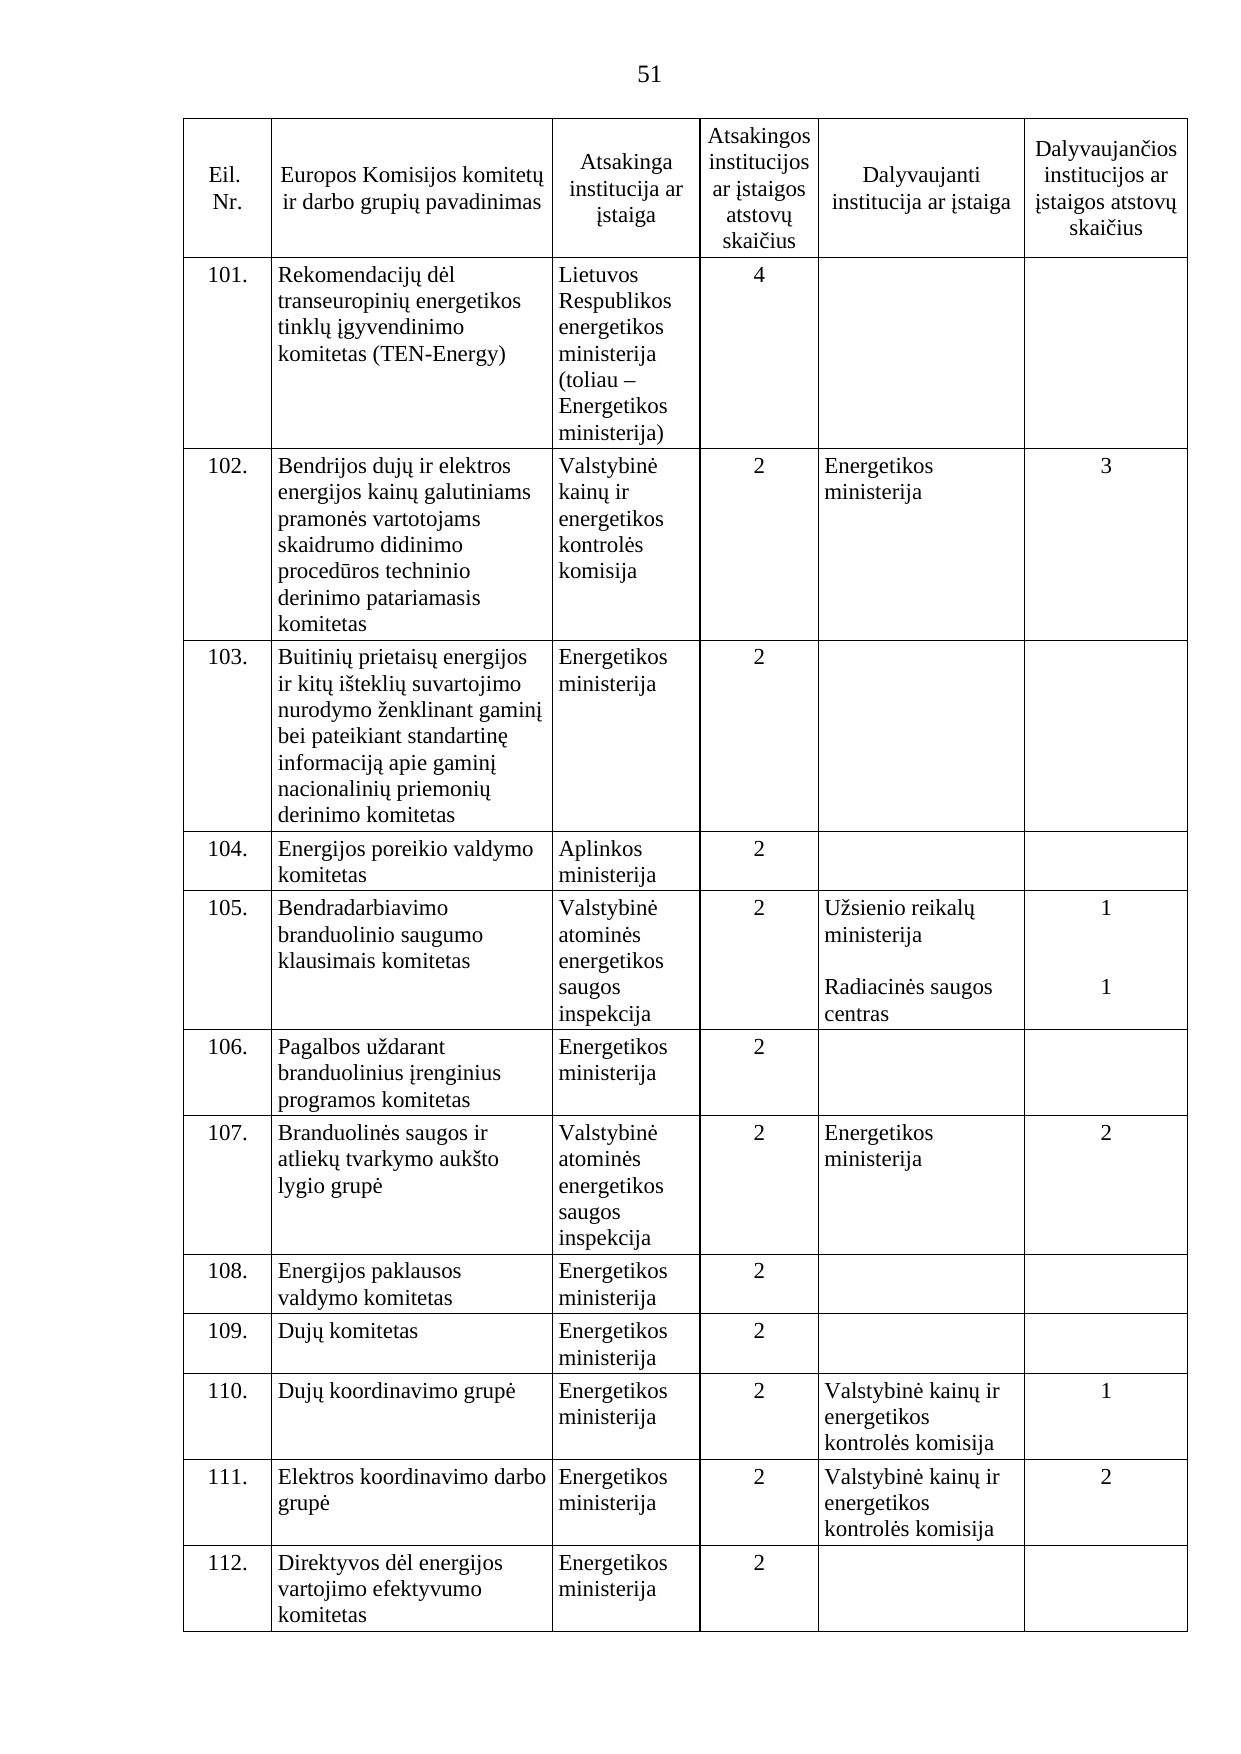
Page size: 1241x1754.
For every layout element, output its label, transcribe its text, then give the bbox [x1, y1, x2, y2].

table_cell 105. [184, 891, 271, 1029]
table_cell Lietuvos Respublikos energetikos ministerija (toliau – Energetikos ministerija) [553, 258, 699, 448]
table_cell Energetikos ministerija [553, 1460, 699, 1545]
table_cell Valstybinė kainų ir energetikos kontrolės komisija [553, 449, 699, 639]
table_cell Elektros koordinavimo darbo grupė [272, 1460, 552, 1545]
table_cell 110. [184, 1374, 271, 1459]
table_header Atsakingos institucijos ar įstaigos atstovų skaičius [701, 119, 818, 257]
table_cell Valstybinė kainų ir energetikos kontrolės komisija [819, 1460, 1024, 1545]
table_cell 1 [1025, 1374, 1187, 1459]
table_cell Bendrijos dujų ir elektros energijos kainų galutiniams pramonės vartotojams skaidrumo didinimo procedūros techninio derinimo patariamasis komitetas [272, 449, 552, 639]
table_cell 106. [184, 1030, 271, 1115]
table_header Eil. Nr. [184, 119, 271, 257]
table_cell [1025, 641, 1187, 831]
table_cell Dujų komitetas [272, 1314, 552, 1373]
table_cell 2 [701, 1460, 818, 1545]
table_cell 3 [1025, 449, 1187, 639]
table_cell Energetikos ministerija [553, 1374, 699, 1459]
table_cell 104. [184, 832, 271, 890]
table_cell [819, 1546, 1024, 1631]
table_cell 2 [701, 1255, 818, 1313]
table_cell [1025, 1030, 1187, 1115]
table_cell 1 1 [1025, 891, 1187, 1029]
table_cell Energijos poreikio valdymo komitetas [272, 832, 552, 890]
table_cell 111. [184, 1460, 271, 1545]
table_cell 103. [184, 641, 271, 831]
table_cell Dujų koordinavimo grupė [272, 1374, 552, 1459]
table_cell Valstybinė kainų ir energetikos kontrolės komisija [819, 1374, 1024, 1459]
table_cell Direktyvos dėl energijos vartojimo efektyvumo komitetas [272, 1546, 552, 1631]
table_cell [819, 1314, 1024, 1373]
table_header Dalyvaujančios institucijos ar įstaigos atstovų skaičius [1025, 119, 1187, 257]
table_cell Energetikos ministerija [553, 1546, 699, 1631]
table_cell Energetikos ministerija [819, 1116, 1024, 1254]
table_cell Branduolinės saugos ir atliekų tvarkymo aukšto lygio grupė [272, 1116, 552, 1254]
table_cell [819, 641, 1024, 831]
table_cell Energijos paklausos valdymo komitetas [272, 1255, 552, 1313]
table_cell Pagalbos uždarant branduolinius įrenginius programos komitetas [272, 1030, 552, 1115]
table_cell Energetikos ministerija [553, 641, 699, 831]
table_cell 2 [701, 449, 818, 639]
table_cell 2 [701, 1314, 818, 1373]
table_cell [1025, 258, 1187, 448]
table_cell [1025, 1255, 1187, 1313]
table_header Atsakinga institucija ar įstaiga [553, 119, 699, 257]
table_cell 2 [1025, 1460, 1187, 1545]
table_cell Užsienio reikalų ministerija Radiacinės saugos centras [819, 891, 1024, 1029]
table_cell [819, 258, 1024, 448]
table_cell 2 [701, 1374, 818, 1459]
table_cell [1025, 1546, 1187, 1631]
table_cell Bendradarbiavimo branduolinio saugumo klausimais komitetas [272, 891, 552, 1029]
table_cell Energetikos ministerija [553, 1255, 699, 1313]
table_cell 101. [184, 258, 271, 448]
table_cell 2 [701, 1030, 818, 1115]
table_cell [1025, 832, 1187, 890]
table_cell Energetikos ministerija [553, 1030, 699, 1115]
table_cell Rekomendacijų dėl transeuropinių energetikos tinklų įgyvendinimo komitetas (TEN-Energy) [272, 258, 552, 448]
table_cell Buitinių prietaisų energijos ir kitų išteklių suvartojimo nurodymo ženklinant gaminį bei pateikiant standartinę informaciją apie gaminį nacionalinių priemonių derinimo komitetas [272, 641, 552, 831]
table_cell [819, 1030, 1024, 1115]
table_cell Energetikos ministerija [553, 1314, 699, 1373]
table_cell [819, 832, 1024, 890]
table_cell 2 [701, 891, 818, 1029]
table_cell Valstybinė atominės energetikos saugos inspekcija [553, 1116, 699, 1254]
table_cell 107. [184, 1116, 271, 1254]
table_header Dalyvaujanti institucija ar įstaiga [819, 119, 1024, 257]
table_cell 2 [701, 1546, 818, 1631]
table_cell 108. [184, 1255, 271, 1313]
table_cell 2 [701, 832, 818, 890]
table_cell Valstybinė atominės energetikos saugos inspekcija [553, 891, 699, 1029]
table_header Europos Komisijos komitetų ir darbo grupių pavadinimas [272, 119, 552, 257]
table_cell 112. [184, 1546, 271, 1631]
table_cell Aplinkos ministerija [553, 832, 699, 890]
table_cell [819, 1255, 1024, 1313]
table_cell 4 [701, 258, 818, 448]
table_cell 102. [184, 449, 271, 639]
table_cell 2 [701, 1116, 818, 1254]
table_cell 2 [1025, 1116, 1187, 1254]
table_cell 109. [184, 1314, 271, 1373]
table_cell 2 [701, 641, 818, 831]
table_cell Energetikos ministerija [819, 449, 1024, 639]
table_cell [1025, 1314, 1187, 1373]
